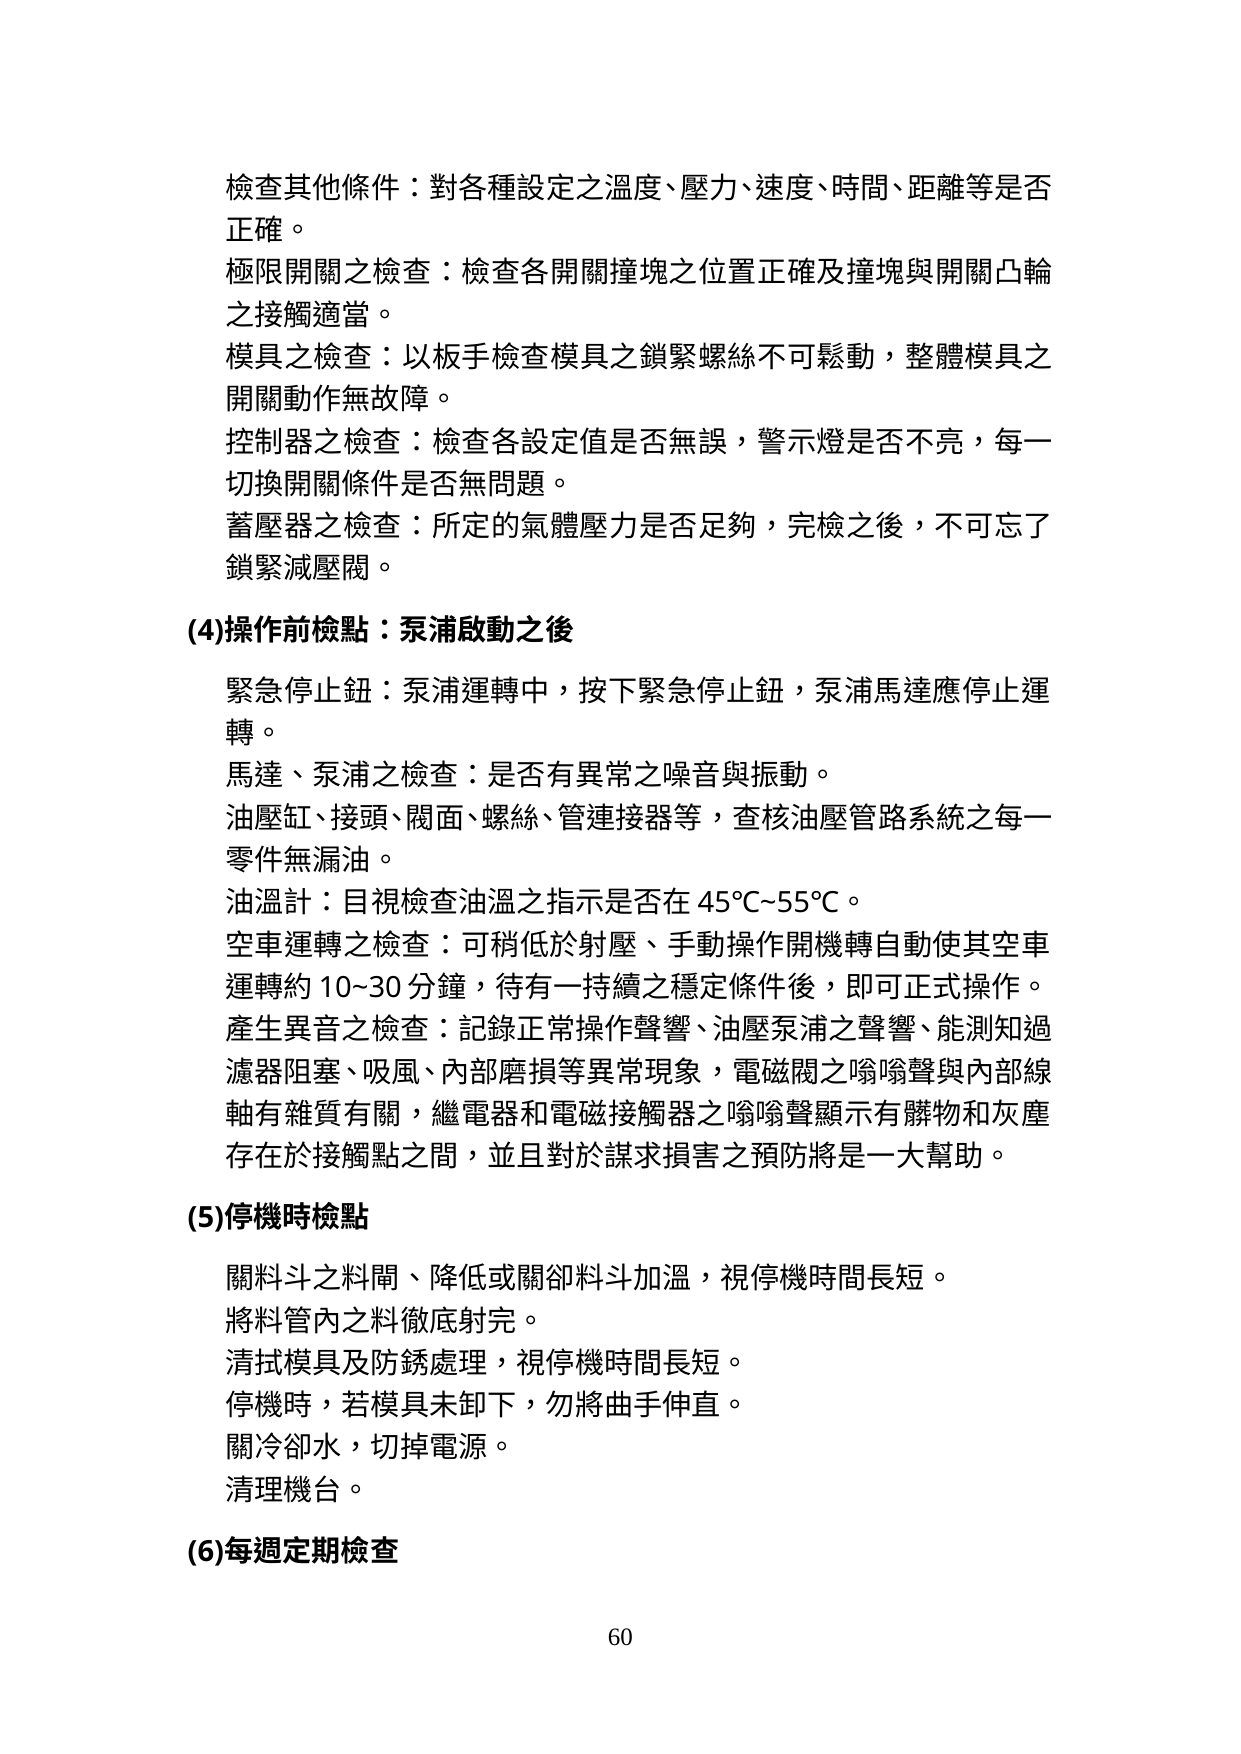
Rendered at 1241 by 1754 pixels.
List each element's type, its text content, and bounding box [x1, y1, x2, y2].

text 停機時，若模具未卸下，勿將曲手伸直。 [225, 1382, 1053, 1424]
text 模具之檢查：以板手檢查模具之鎖緊螺絲不可鬆動，整體模具之開關動作無故障。 [225, 334, 1053, 418]
text 關冷卻水，切掉電源。 [225, 1424, 1053, 1466]
text 油壓缸、接頭、閥面、螺絲、管連接器等，查核油壓管路系統之每一零件無漏油。 [225, 794, 1053, 879]
text (4)操作前檢點：泵浦啟動之後 [187, 606, 1053, 648]
text 清理機台。 [225, 1466, 1053, 1509]
text 關料斗之料閘、降低或關卻料斗加溫，視停機時間長短。 [225, 1255, 1053, 1297]
text 馬達、泵浦之檢查：是否有異常之噪音與振動。 [225, 752, 1053, 794]
text 清拭模具及防銹處理，視停機時間長短。 [225, 1339, 1053, 1382]
text 蓄壓器之檢查：所定的氣體壓力是否足夠，完檢之後，不可忘了鎖緊減壓閥。 [225, 503, 1053, 587]
text 控制器之檢查：檢查各設定值是否無誤，警示燈是否不亮，每一切換開關條件是否無問題。 [225, 418, 1053, 503]
text 極限開關之檢查：檢查各開關撞塊之位置正確及撞塊與開關凸輪之接觸適當。 [225, 249, 1053, 334]
text 空車運轉之檢查：可稍低於射壓、手動操作開機轉自動使其空車運轉約10~30分鐘，待有一持續之穩定條件後，即可正式操作。 [225, 921, 1053, 1006]
text (6)每週定期檢查 [187, 1527, 1053, 1570]
text 緊急停止鈕：泵浦運轉中，按下緊急停止鈕，泵浦馬達應停止運轉。 [225, 667, 1053, 752]
text (5)停機時檢點 [187, 1194, 1053, 1236]
text 檢查其他條件：對各種設定之溫度、壓力、速度、時間、距離等是否正確。 [225, 164, 1053, 249]
text 油溫計：目視檢查油溫之指示是否在45℃~55℃。 [225, 879, 1053, 921]
text 產生異音之檢查：記錄正常操作聲響、油壓泵浦之聲響、能測知過濾器阻塞、吸風、內部磨損等異常現象，電磁閥之嗡嗡聲與內部線軸有雜質有關，繼電器和電磁接觸器之嗡嗡聲顯示有髒物和灰塵存在於接觸點之間，並且對於謀求損害之預防將是一大幫助。 [225, 1006, 1053, 1175]
text 將料管內之料徹底射完。 [225, 1297, 1053, 1339]
